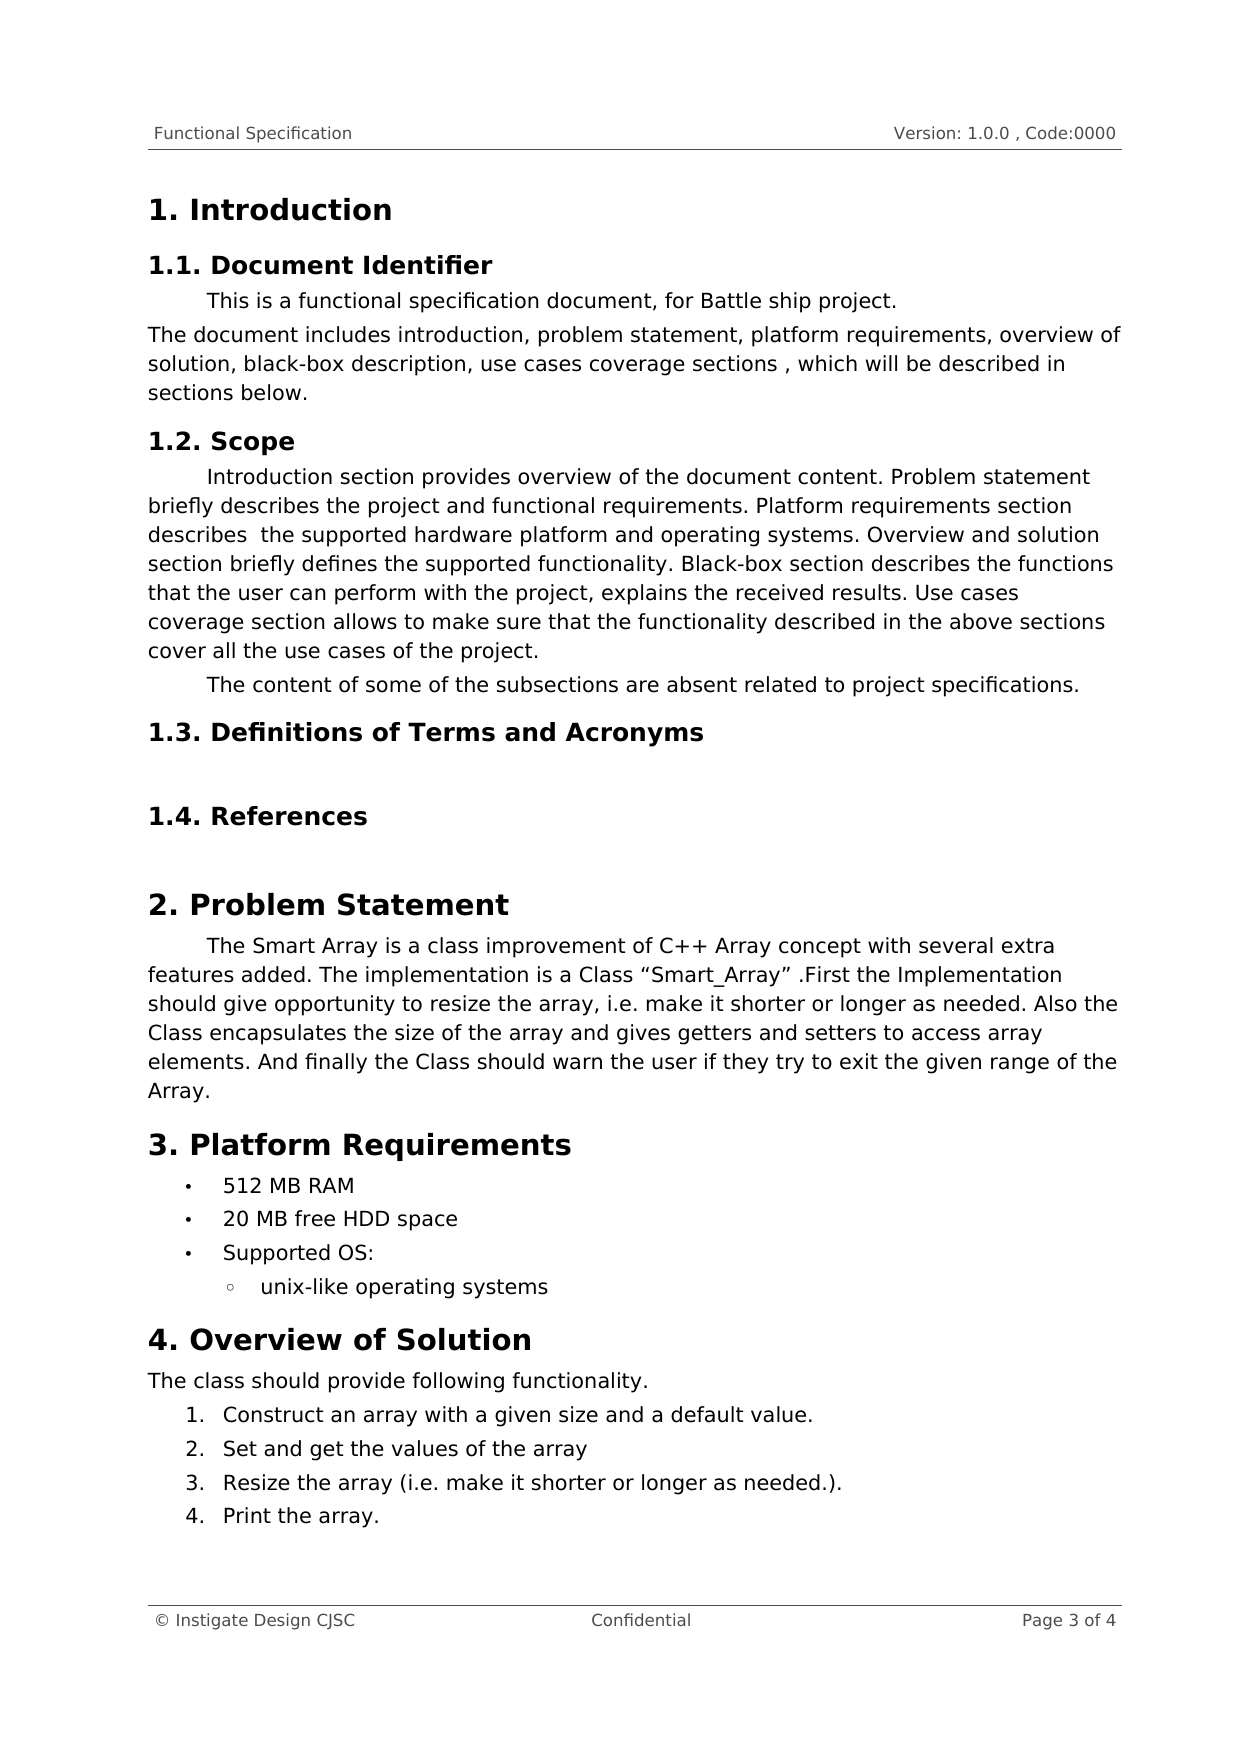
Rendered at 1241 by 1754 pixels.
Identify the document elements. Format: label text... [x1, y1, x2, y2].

list Supported OS: [185, 1241, 1122, 1266]
text The content of some of the subsections are absent related to project specifications. [148, 673, 1122, 697]
text Introduction section provides overview of the document content. Problem statement briefly describes the project and functional requirements. Platform requirements section describes the supported hardware platform and operating systems. Overview and solution section briefly defines the supported functionality. Black-box section describes the functions that the user can perform with the project, explains the received results. Use cases coverage section allows to make sure that the functionality described in the above sections cover all the use cases of the project. [148, 465, 1122, 663]
list unix-like operating systems [223, 1275, 1122, 1299]
text The Smart Array is a class improvement of C++ Array concept with several extra features added. The implementation is a Class “Smart_Array” .First the Implementation should give opportunity to resize the array, i.e. make it shorter or longer as needed. Also the Class encapsulates the size of the array and gives getters and setters to access array elements. And finally the Class should warn the user if they try to exit the given range of the Array. [148, 934, 1122, 1104]
subtitle Problem Statement [148, 888, 1122, 922]
subtitle Definitions of Terms and Acronyms [148, 718, 1122, 747]
subtitle References [148, 802, 1122, 831]
subtitle Platform Requirements [148, 1128, 1122, 1162]
subtitle Overview of Solution [148, 1323, 1122, 1357]
list Construct an array with a given size and a default value. [185, 1403, 1122, 1427]
subtitle Scope [148, 427, 1122, 456]
list Set and get the values of the array [185, 1437, 1122, 1461]
list Print the array. [185, 1504, 1122, 1528]
list Resize the array (i.e. make it shorter or longer as needed.). [185, 1471, 1122, 1495]
list 20 MB free HDD space [185, 1207, 1122, 1232]
text This is a functional specification document, for Battle ship project. [148, 289, 1122, 313]
subtitle Introduction [148, 194, 1122, 228]
text The document includes introduction, problem statement, platform requirements, overview of solution, black-box description, use cases coverage sections , which will be described in sections below. [148, 323, 1122, 405]
subtitle Document Identifier [148, 251, 1122, 280]
list 512 MB RAM [185, 1174, 1122, 1198]
text The class should provide following functionality. [148, 1369, 1122, 1393]
